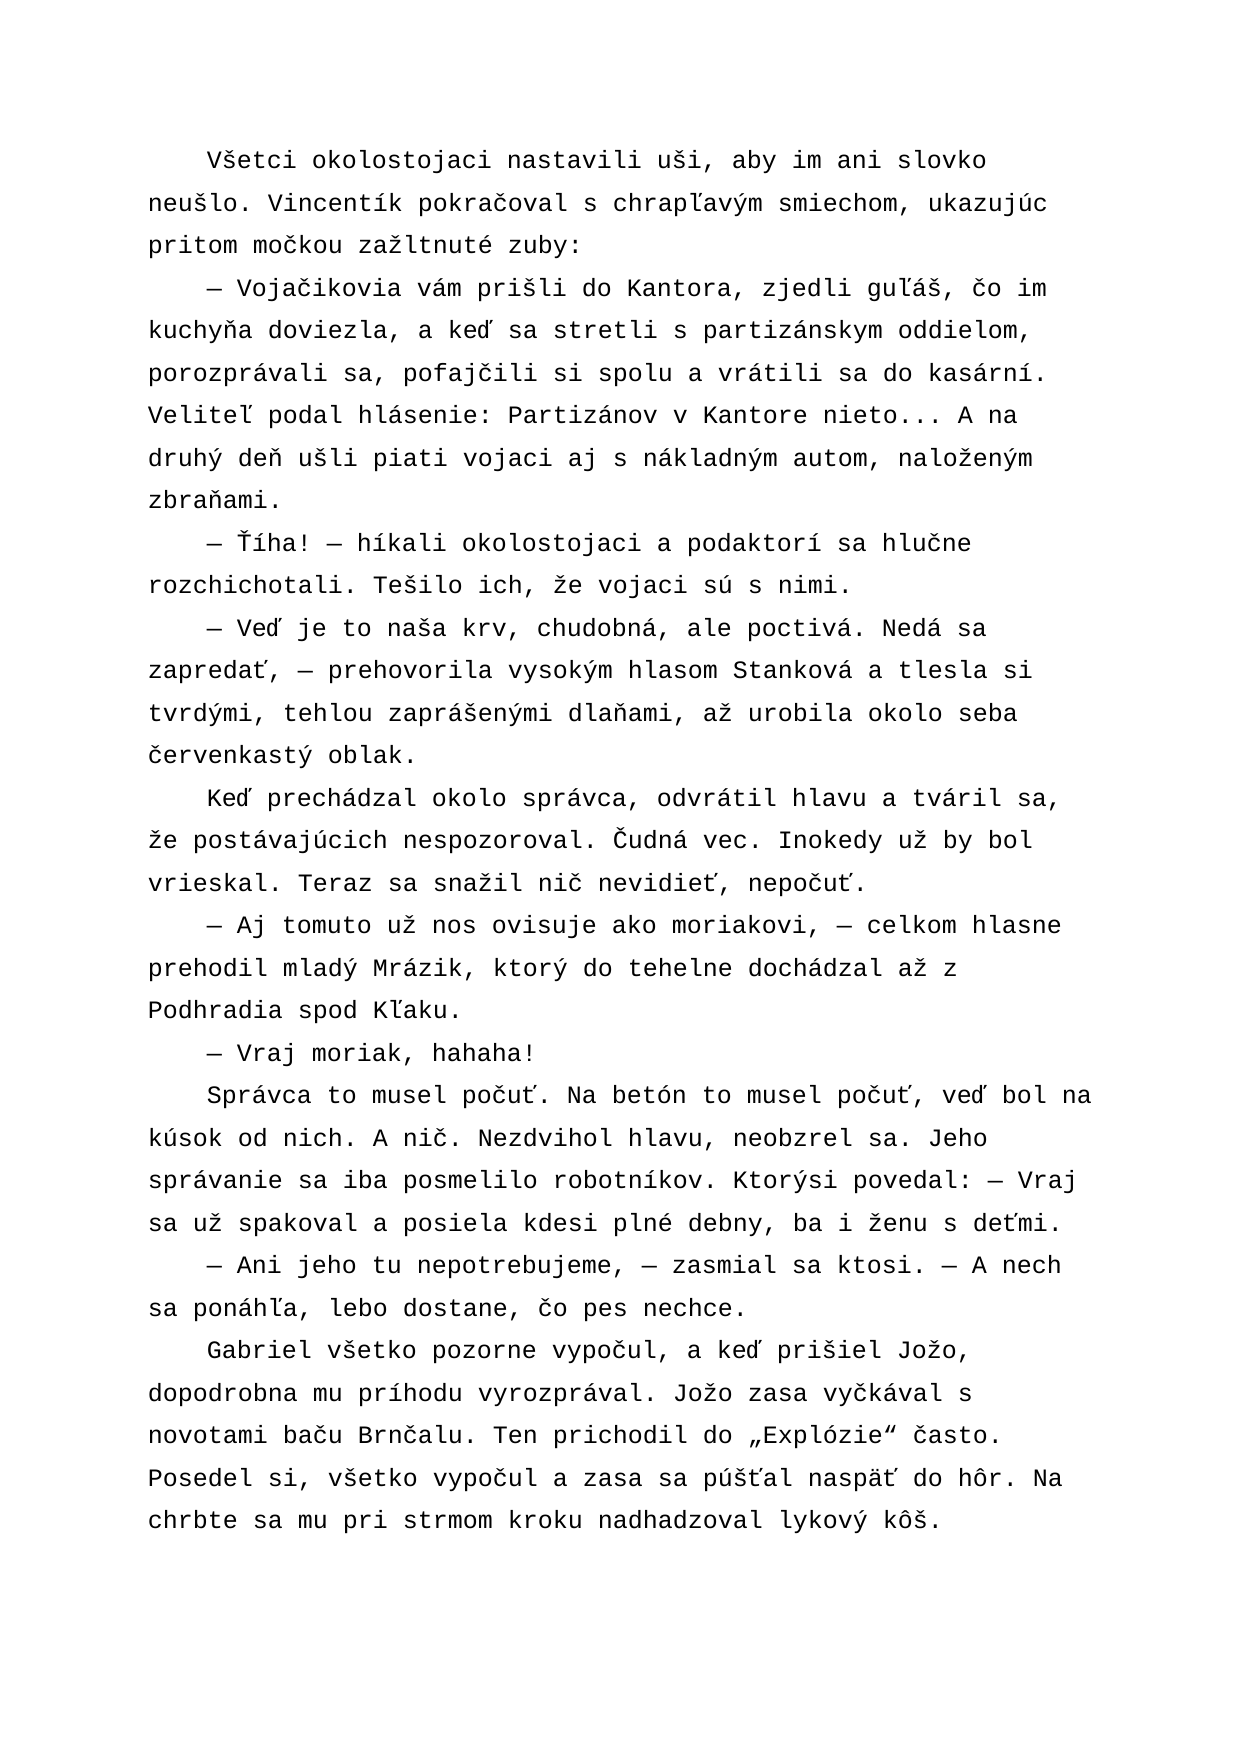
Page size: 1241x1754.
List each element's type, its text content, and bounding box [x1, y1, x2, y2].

text — Aj tomuto už nos ovisuje ako moriakovi, — celkom hlasne prehodil mladý Mrázik, ktorý do tehelne dochádzal až z Podhradia spod Kľaku. [148, 913, 1093, 1026]
text — Vojačikovia vám prišli do Kantora, zjedli guľáš, čo im kuchyňa doviezla, a keď sa stretli s partizánskym oddielom, porozprávali sa, pofajčili si spolu a vrátili sa do kasární. Veliteľ podal hlásenie: Partizánov v Kantore nieto... A na druhý deň ušli piati vojaci aj s nákladným autom, naloženým zbraňami. [148, 275, 1093, 516]
text Gabriel všetko pozorne vypočul, a keď prišiel Jožo, dopodrobna mu príhodu vyrozprával. Jožo zasa vyčkával s novotami baču Brnčalu. Ten prichodil do „Explózie“ často. Posedel si, všetko vypočul a zasa sa púšťal naspäť do hôr. Na chrbte sa mu pri strmom kroku nadhadzoval lykový kôš. [148, 1338, 1093, 1536]
text — Vraj moriak, hahaha! [148, 1040, 1093, 1068]
text Keď prechádzal okolo správca, odvrátil hlavu a tváril sa, že postávajúcich nespozoroval. Čudná vec. Inokedy už by bol vrieskal. Teraz sa snažil nič nevidieť, nepočuť. [148, 785, 1093, 898]
text — Ťíha! — híkali okolostojaci a podaktorí sa hlučne rozchichotali. Tešilo ich, že vojaci sú s nimi. [148, 530, 1093, 601]
text — Ani jeho tu nepotrebujeme, — zasmial sa ktosi. — A nech sa ponáhľa, lebo dostane, čo pes nechce. [148, 1253, 1093, 1323]
text Všetci okolostojaci nastavili uši, aby im ani slovko neušlo. Vincentík pokračoval s chrapľavým smiechom, ukazujúc pritom močkou zažltnuté zuby: [148, 148, 1093, 261]
text — Veď je to naša krv, chudobná, ale poctivá. Nedá sa zapredať, — prehovorila vysokým hlasom Stanková a tlesla si tvrdými, tehlou zaprášenými dlaňami, až urobila okolo seba červenkastý oblak. [148, 615, 1093, 771]
text Správca to musel počuť. Na betón to musel počuť, veď bol na kúsok od nich. A nič. Nezdvihol hlavu, neobzrel sa. Jeho správanie sa iba posmelilo robotníkov. Ktorýsi povedal: — Vraj sa už spakoval a posiela kdesi plné debny, ba i ženu s deťmi. [148, 1083, 1093, 1238]
